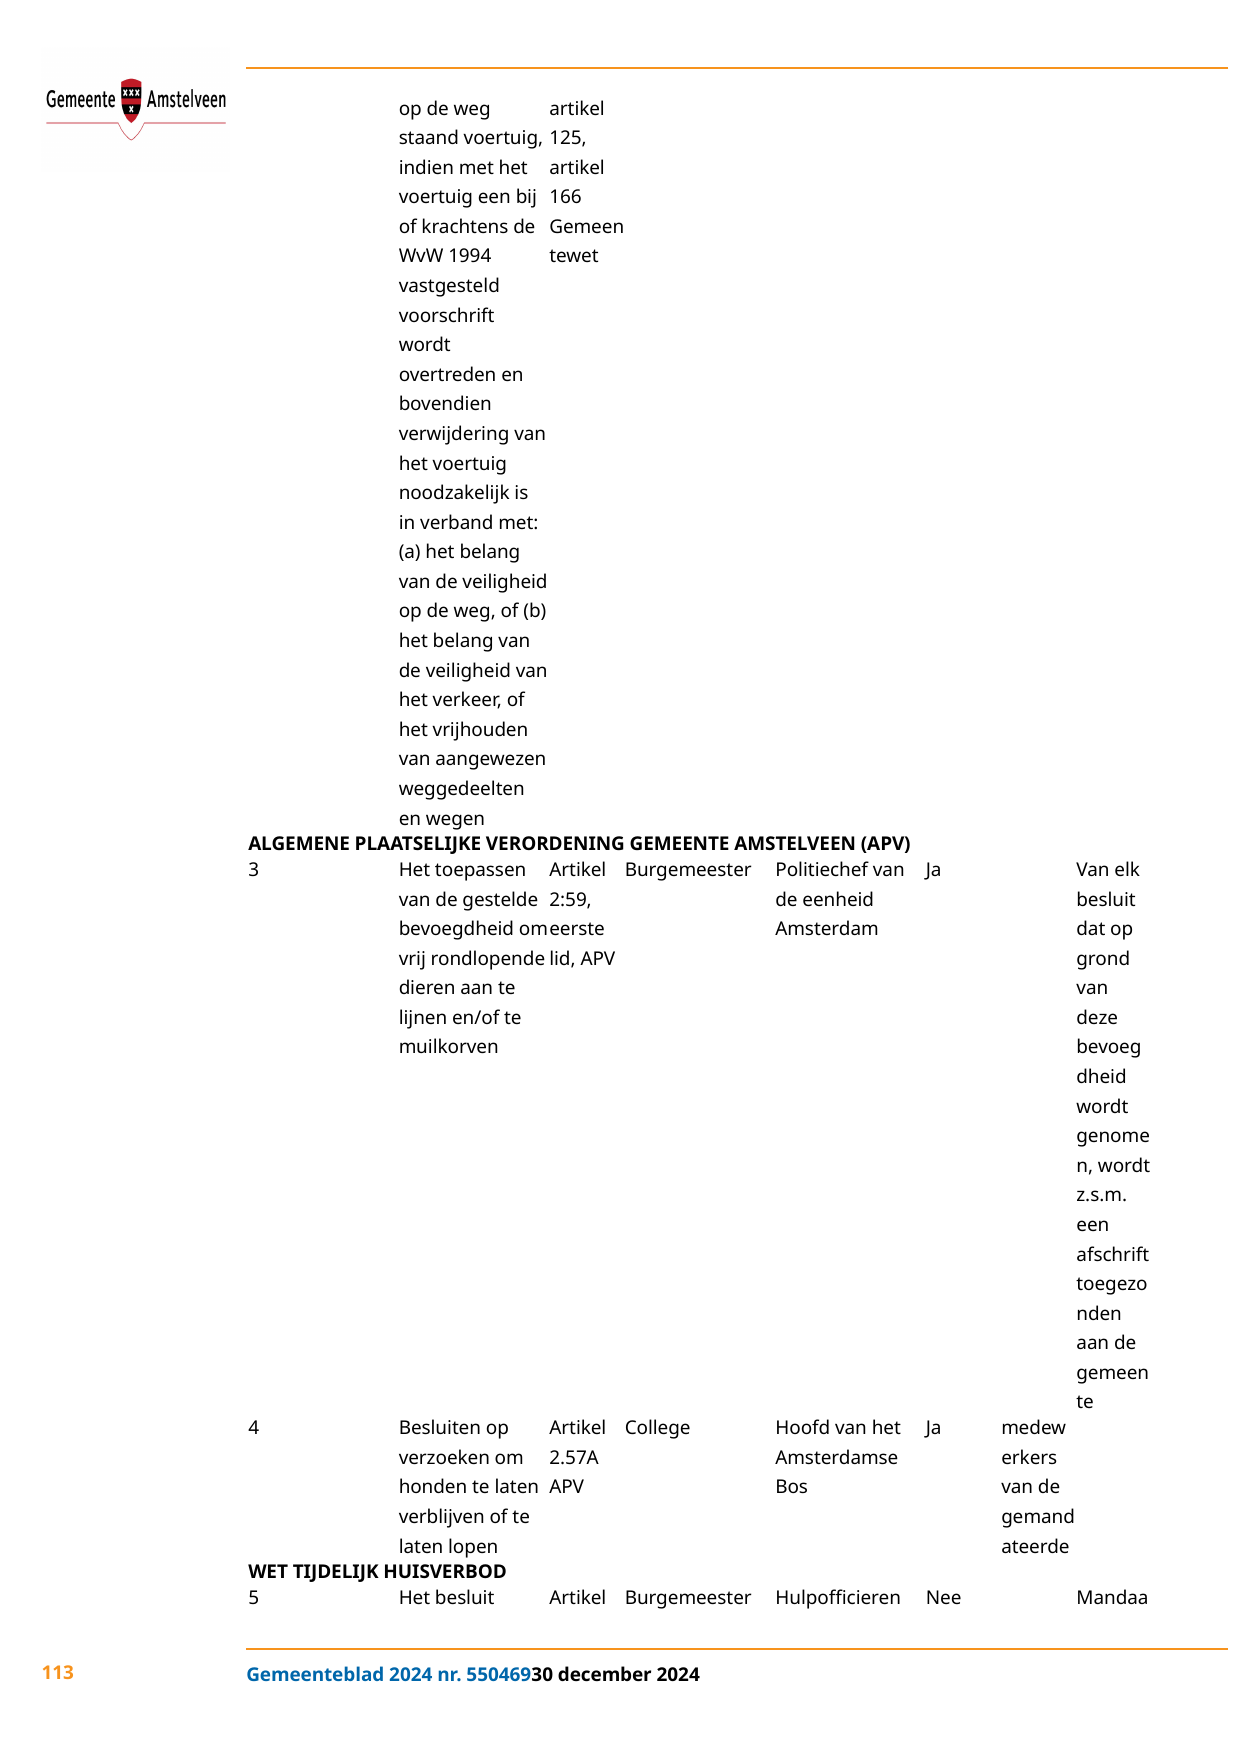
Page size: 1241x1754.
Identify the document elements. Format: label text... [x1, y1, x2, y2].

table_cell Burgemeester [625, 856, 775, 1414]
table_cell [1001, 1584, 1076, 1610]
table_cell Burgemeester [625, 1584, 775, 1610]
table_cell 3 [248, 856, 398, 1414]
table_cell Politiechef van de eenheid Amsterdam [775, 856, 926, 1414]
table_cell Het besluit [399, 1584, 549, 1610]
table_cell ALGEMENE PLAATSELIJKE VERORDENING GEMEENTE AMSTELVEEN (APV) [248, 831, 1152, 856]
table_cell 5 [248, 1584, 398, 1610]
table_cell [1076, 1415, 1152, 1558]
table_cell WET TIJDELIJK HUISVERBOD [248, 1559, 1152, 1584]
table_cell Ja [926, 856, 1001, 1414]
table_cell artikel 125, artikel 166 Gemeentewet [549, 95, 624, 831]
table_cell [1001, 95, 1076, 831]
table_cell Nee [926, 1584, 1001, 1610]
table_cell op de weg staand voertuig, indien met het voertuig een bij of krachtens de WvW 1994 vastgesteld voorschrift wordt overtreden en bovendien verwijdering van het voertuig noodzakelijk is in verband met: (a) het belang van de veiligheid op de weg, of (b) het belang van de veiligheid van het verkeer, of het vrijhouden van aangewezen weggedeelten en wegen [399, 95, 549, 831]
table_cell [625, 95, 775, 831]
table_cell 4 [248, 1415, 398, 1558]
picture [41, 47, 231, 172]
table_cell Artikel 2:59, eerste lid, APV [549, 856, 624, 1414]
table_cell medewerkers van de gemandateerde [1001, 1415, 1076, 1558]
table_cell College [625, 1415, 775, 1558]
table_cell Besluiten op verzoeken om honden te laten verblijven of te laten lopen [399, 1415, 549, 1558]
table_cell Hulpofficieren [775, 1584, 926, 1610]
table_cell Het toepassen van de gestelde bevoegdheid om vrij rondlopende dieren aan te lijnen en/of te muilkorven [399, 856, 549, 1414]
table_cell [1076, 95, 1152, 831]
table_cell Ja [926, 1415, 1001, 1558]
table_cell [1001, 856, 1076, 1414]
table_cell Hoofd van het Amsterdamse Bos [775, 1415, 926, 1558]
table_cell Artikel 2.57A APV [549, 1415, 624, 1558]
table_cell [248, 95, 398, 831]
table_cell [926, 95, 1001, 831]
table_cell Artikel [549, 1584, 624, 1610]
table_cell [775, 95, 926, 831]
table_cell Mandaa [1076, 1584, 1152, 1610]
table_cell Van elk besluit dat op grond van deze bevoegdheid wordt genomen, wordt z.s.m. een afschrift toegezonden aan de gemeente [1076, 856, 1152, 1414]
